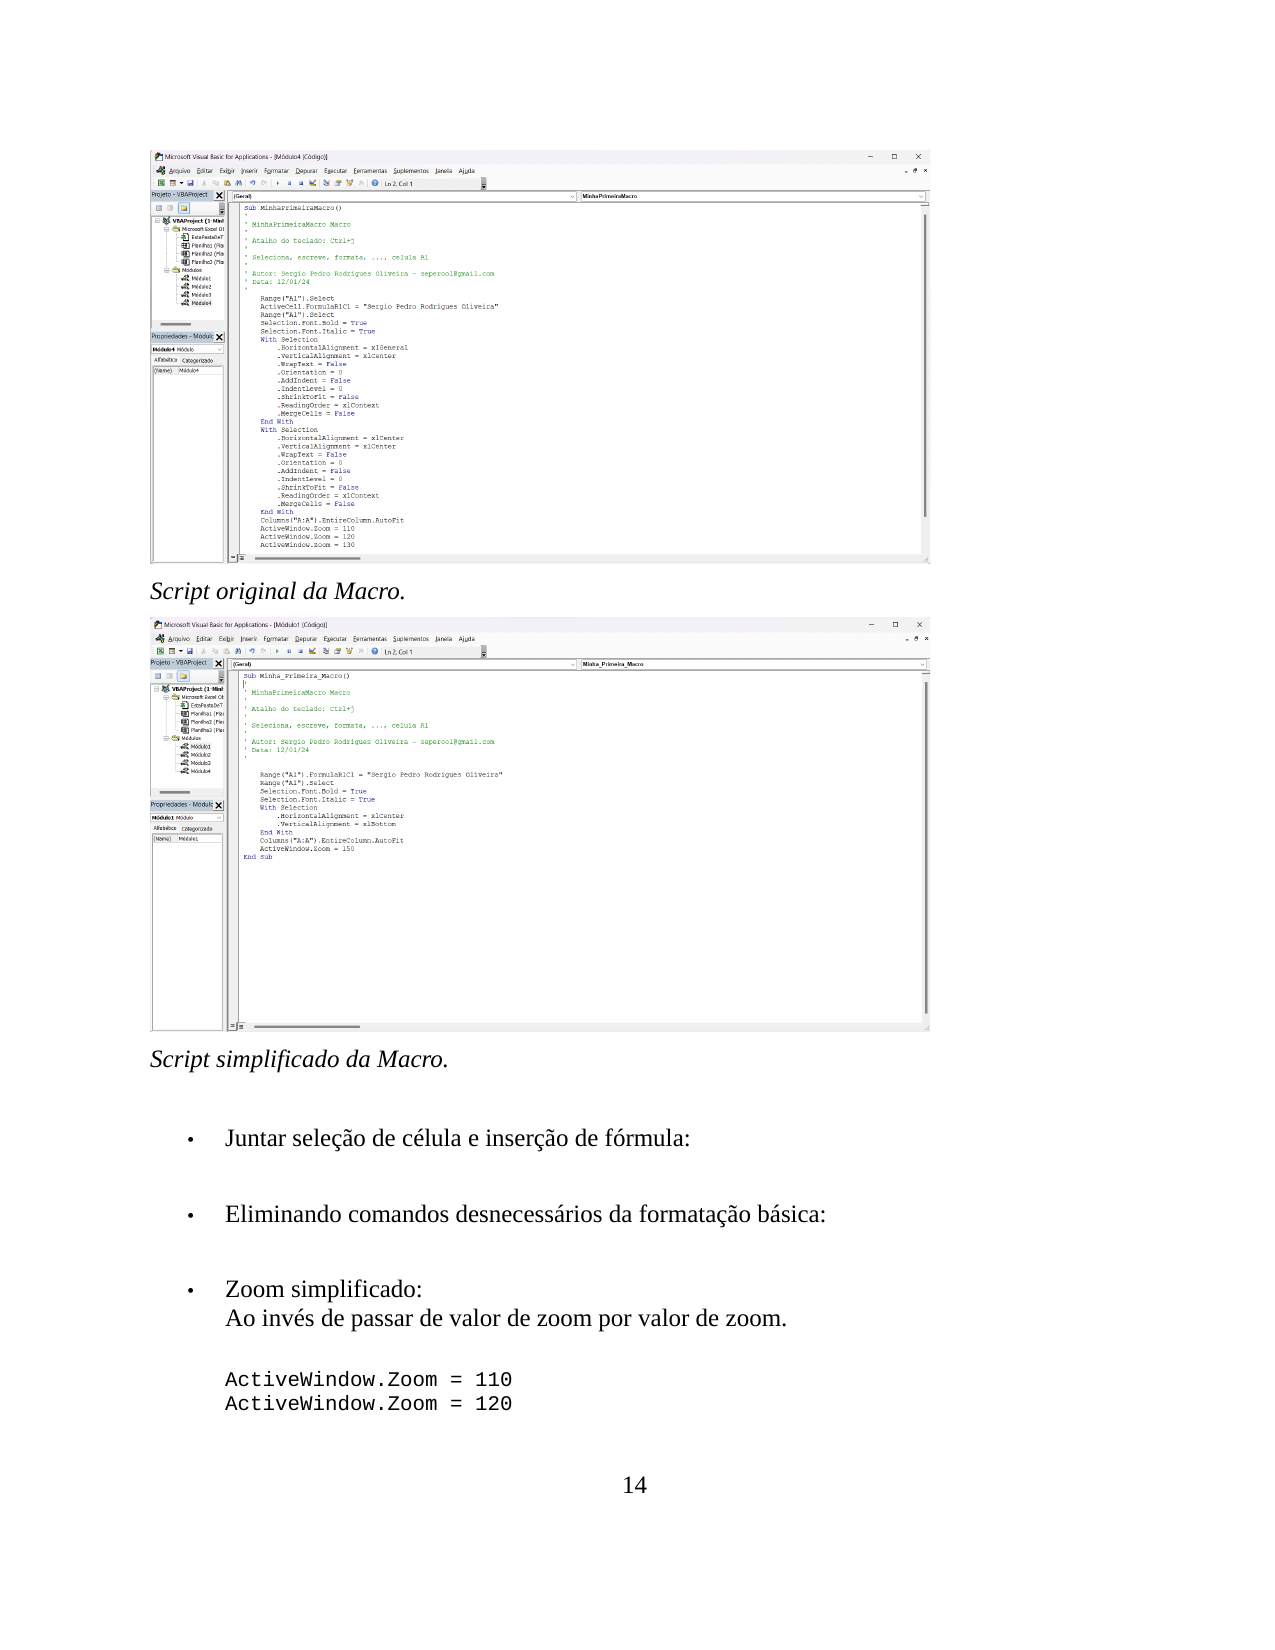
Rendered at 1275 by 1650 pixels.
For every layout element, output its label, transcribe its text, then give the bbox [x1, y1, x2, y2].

list Eliminando comandos desnecessários da formatação básica: [187, 1199, 1125, 1256]
picture [150, 150, 930, 564]
text Script original da Macro. [150, 576, 1125, 605]
list ActiveWindow.Zoom = 110 [187, 1369, 1125, 1393]
list Zoom simplificado: Ao invés de passar de valor de zoom por valor de zoom. [187, 1274, 1125, 1360]
list ActiveWindow.Zoom = 120 [187, 1393, 1125, 1417]
text Script simplificado da Macro. [150, 1044, 1125, 1073]
picture [150, 617, 930, 1032]
list Juntar seleção de célula e inserção de fórmula: [187, 1123, 1125, 1181]
